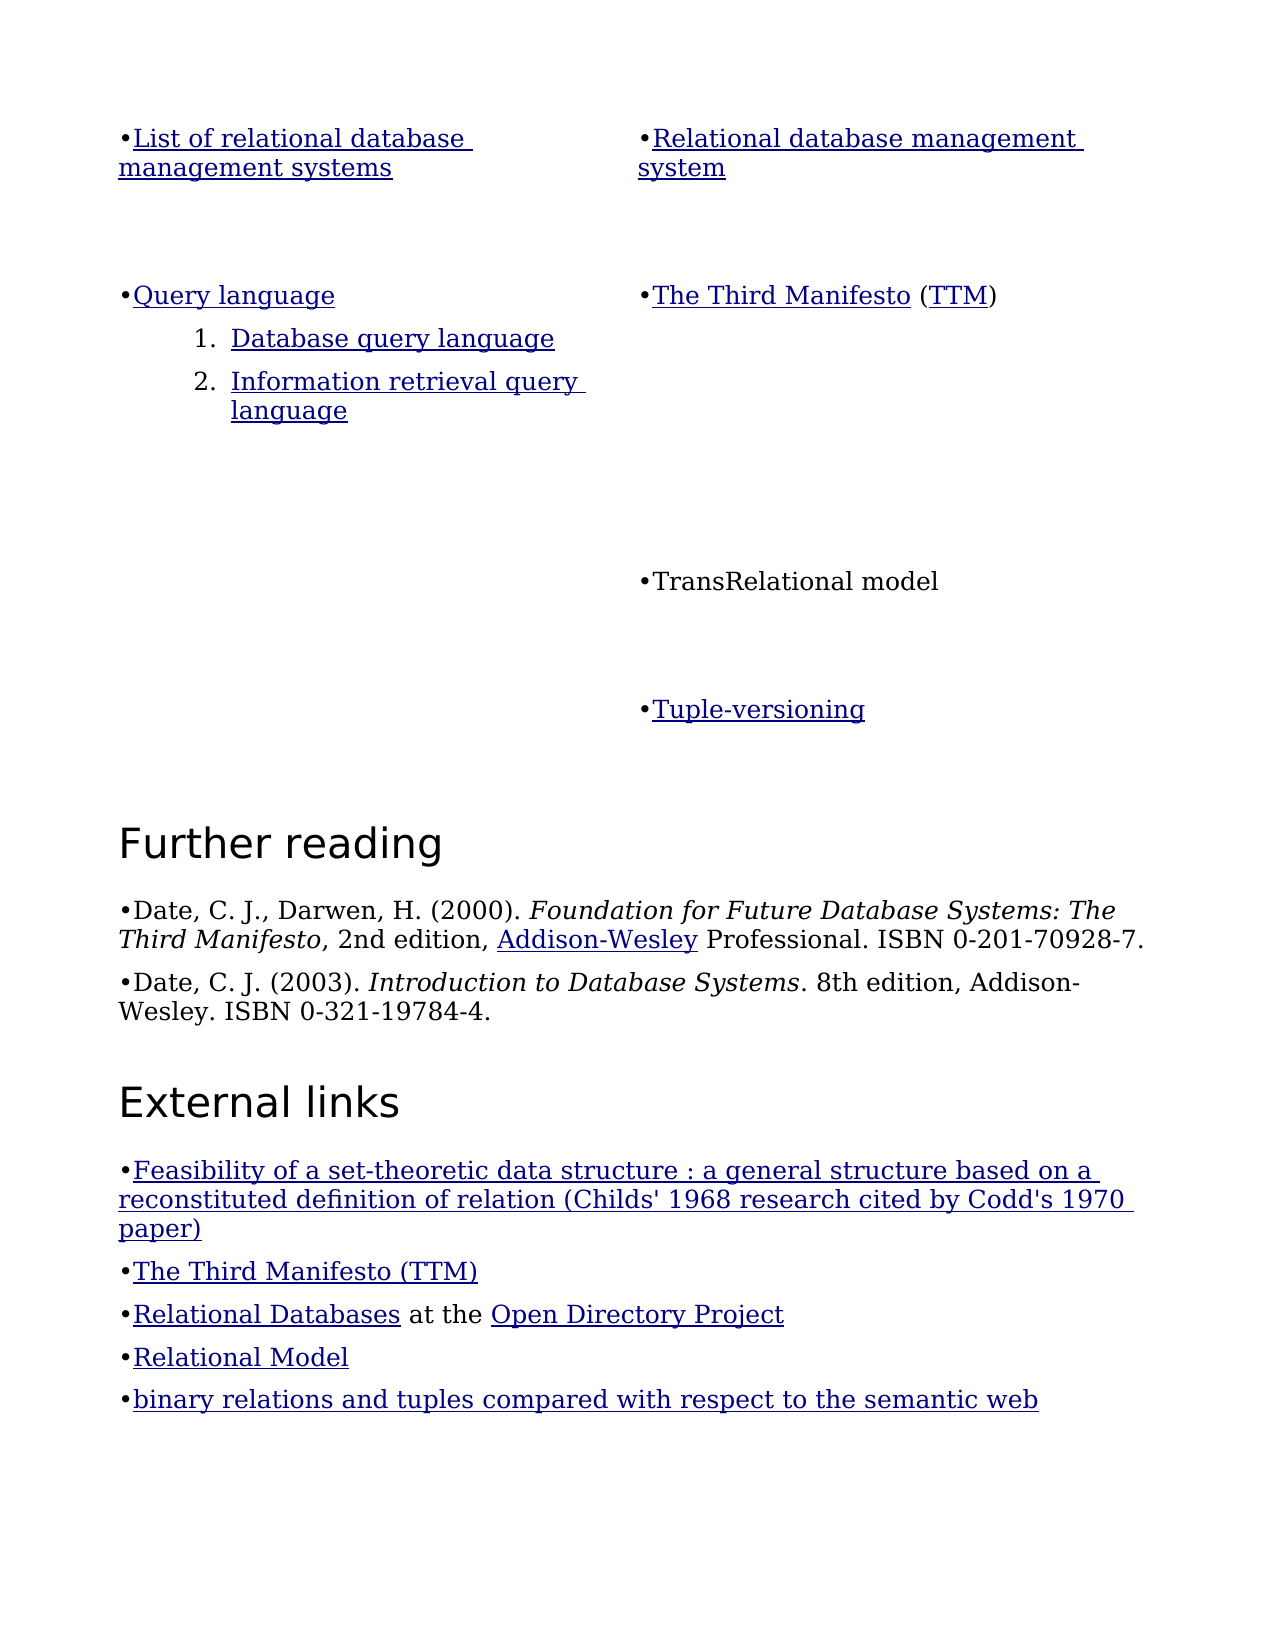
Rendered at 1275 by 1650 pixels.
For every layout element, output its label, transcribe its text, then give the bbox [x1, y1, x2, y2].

list Date, C. J. (2003). Introduction to Database Systems. 8th edition, Addison-Wesley. ISBN 0-321-19784-4. [118, 968, 1157, 1027]
table_cell TransRelational model [638, 518, 1157, 646]
subtitle External links [118, 1079, 1157, 1128]
table_cell Tuple-versioning [638, 646, 1157, 774]
list The Third Manifesto (TTM) [118, 1257, 1157, 1286]
list Relational Model [118, 1343, 1157, 1372]
table_cell [118, 646, 637, 774]
subtitle Further reading [118, 819, 1157, 868]
list Feasibility of a set-theoretic data structure : a general structure based on a reconstituted definition of relation (Childs' 1968 research cited by Codd's 1970 paper) [118, 1156, 1157, 1244]
table_cell Query language Database query language Information retrieval query language [118, 233, 637, 518]
table_cell The Third Manifesto (TTM) [638, 233, 1157, 518]
table_cell List of relational database management systems [118, 118, 637, 233]
list Date, C. J., Darwen, H. (2000). Foundation for Future Database Systems: The Third Manifesto, 2nd edition, Addison-Wesley Professional. ISBN 0-201-70928-7. [118, 896, 1157, 955]
table_cell Relational database management system [638, 118, 1157, 233]
list Relational Databases at the Open Directory Project [118, 1300, 1157, 1329]
table_cell [118, 518, 637, 646]
list binary relations and tuples compared with respect to the semantic web [118, 1385, 1157, 1414]
